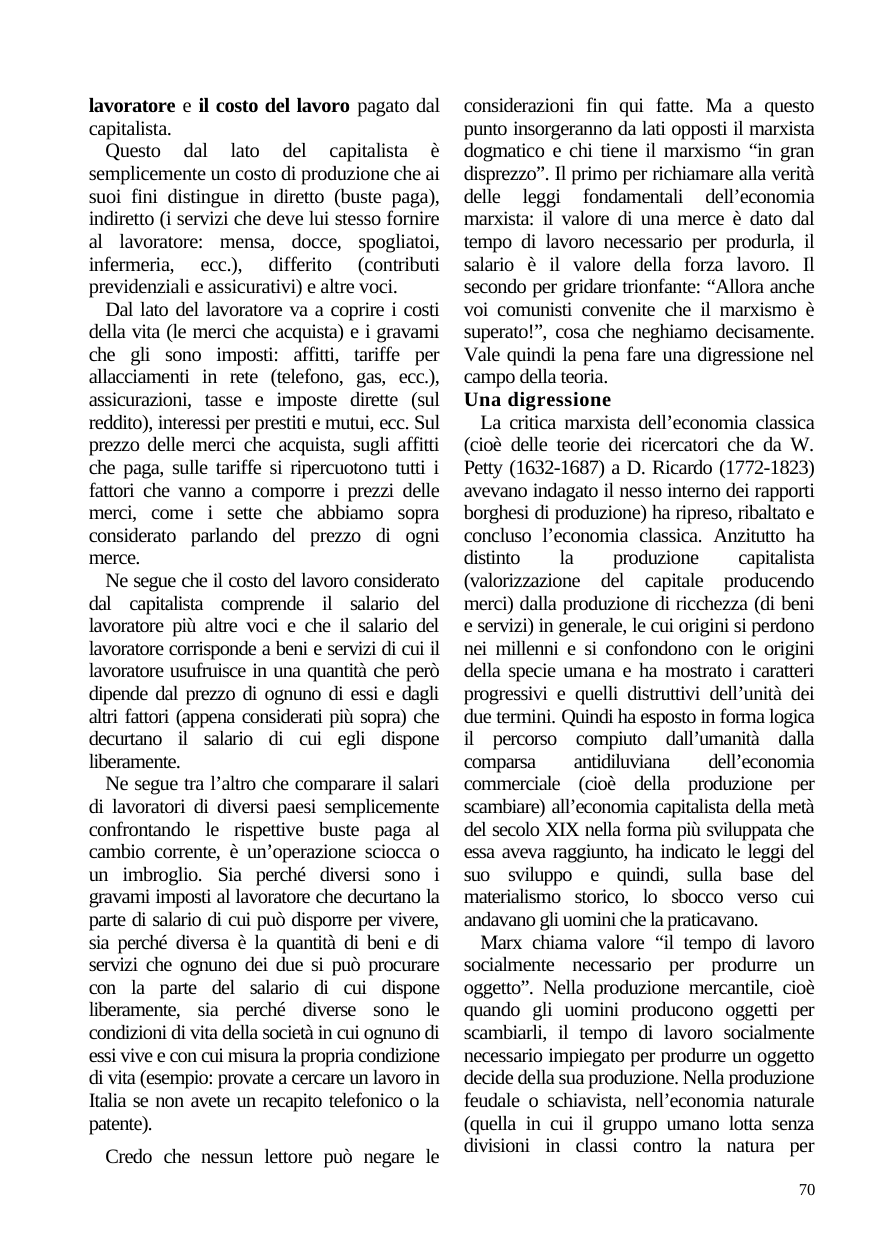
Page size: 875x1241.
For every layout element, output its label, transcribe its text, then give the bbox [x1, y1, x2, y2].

text Questo dal lato del capitalista è semplicemente un costo di produzione che ai suoi fini distingue in diretto (buste paga), indiretto (i servizi che deve lui stesso fornire al lavoratore: mensa, docce, spogliatoi, infermeria, ecc.), differito (contributi previdenziali e assicurativi) e altre voci. [88, 140, 440, 298]
text Una digressione [463, 388, 815, 411]
text Marx chiama valore “il tempo di lavoro socialmente necessario per produrre un oggetto”. Nella produzione mercantile, cioè quando gli uomini producono oggetti per scambiarli, il tempo di lavoro socialmente necessario impiegato per produrre un oggetto decide della sua produzione. Nella produzione feudale o schiavista, nell’economia naturale (quella in cui il gruppo umano lotta senza divisioni in classi contro la natura per [463, 931, 815, 1157]
text Dal lato del lavoratore va a coprire i costi della vita (le merci che acquista) e i gravami che gli sono imposti: affitti, tariffe per allacciamenti in rete (telefono, gas, ecc.), assicurazioni, tasse e imposte dirette (sul reddito), interessi per prestiti e mutui, ecc. Sul prezzo delle merci che acquista, sugli affitti che paga, sulle tariffe si ripercuotono tutti i fattori che vanno a comporre i prezzi delle merci, come i sette che abbiamo sopra considerato parlando del prezzo di ogni merce. [88, 298, 440, 569]
text La critica marxista dell’economia classica (cioè delle teorie dei ricercatori che da W. Petty (1632-1687) a D. Ricardo (1772-1823) avevano indagato il nesso interno dei rapporti borghesi di produzione) ha ripreso, ribaltato e concluso l’economia classica. Anzitutto ha distinto la produzione capitalista (valorizzazione del capitale producendo merci) dalla produzione di ricchezza (di beni e servizi) in generale, le cui origini si perdono nei millenni e si confondono con le origini della specie umana e ha mostrato i caratteri progressivi e quelli distruttivi dell’unità dei due termini. Quindi ha esposto in forma logica il percorso compiuto dall’umanità dalla comparsa antidiluviana dell’economia commerciale (cioè della produzione per scambiare) all’economia capitalista della metà del secolo XIX nella forma più sviluppata che essa aveva raggiunto, ha indicato le leggi del suo sviluppo e quindi, sulla base del materialismo storico, lo sbocco verso cui andavano gli uomini che la praticavano. [463, 411, 815, 931]
text Credo che nessun lettore può negare le [88, 1145, 440, 1168]
text considerazioni fin qui fatte. Ma a questo punto insorgeranno da lati opposti il marxista dogmatico e chi tiene il marxismo “in gran disprezzo”. Il primo per richiamare alla verità delle leggi fondamentali dell’economia marxista: il valore di una merce è dato dal tempo di lavoro necessario per produrla, il salario è il valore della forza lavoro. Il secondo per gridare trionfante: “Allora anche voi comunisti convenite che il marxismo è superato!”, cosa che neghiamo decisamente. Vale quindi la pena fare una digressione nel campo della teoria. [463, 94, 815, 388]
text lavoratore e il costo del lavoro pagato dal capitalista. [88, 94, 440, 140]
text Ne segue che il costo del lavoro considerato dal capitalista comprende il salario del lavoratore più altre voci e che il salario del lavoratore corrisponde a beni e servizi di cui il lavoratore usufruisce in una quantità che però dipende dal prezzo di ognuno di essi e dagli altri fattori (appena considerati più sopra) che decurtano il salario di cui egli dispone liberamente. [88, 569, 440, 773]
text Ne segue tra l’altro che comparare il salari di lavoratori di diversi paesi semplicemente confrontando le rispettive buste paga al cambio corrente, è un’operazione sciocca o un imbroglio. Sia perché diversi sono i gravami imposti al lavoratore che decurtano la parte di salario di cui può disporre per vivere, sia perché diversa è la quantità di beni e di servizi che ognuno dei due si può procurare con la parte del salario di cui dispone liberamente, sia perché diverse sono le condizioni di vita della società in cui ognuno di essi vive e con cui misura la propria condizione di vita (esempio: provate a cercare un lavoro in Italia se non avete un recapito telefonico o la patente). [88, 773, 440, 1134]
